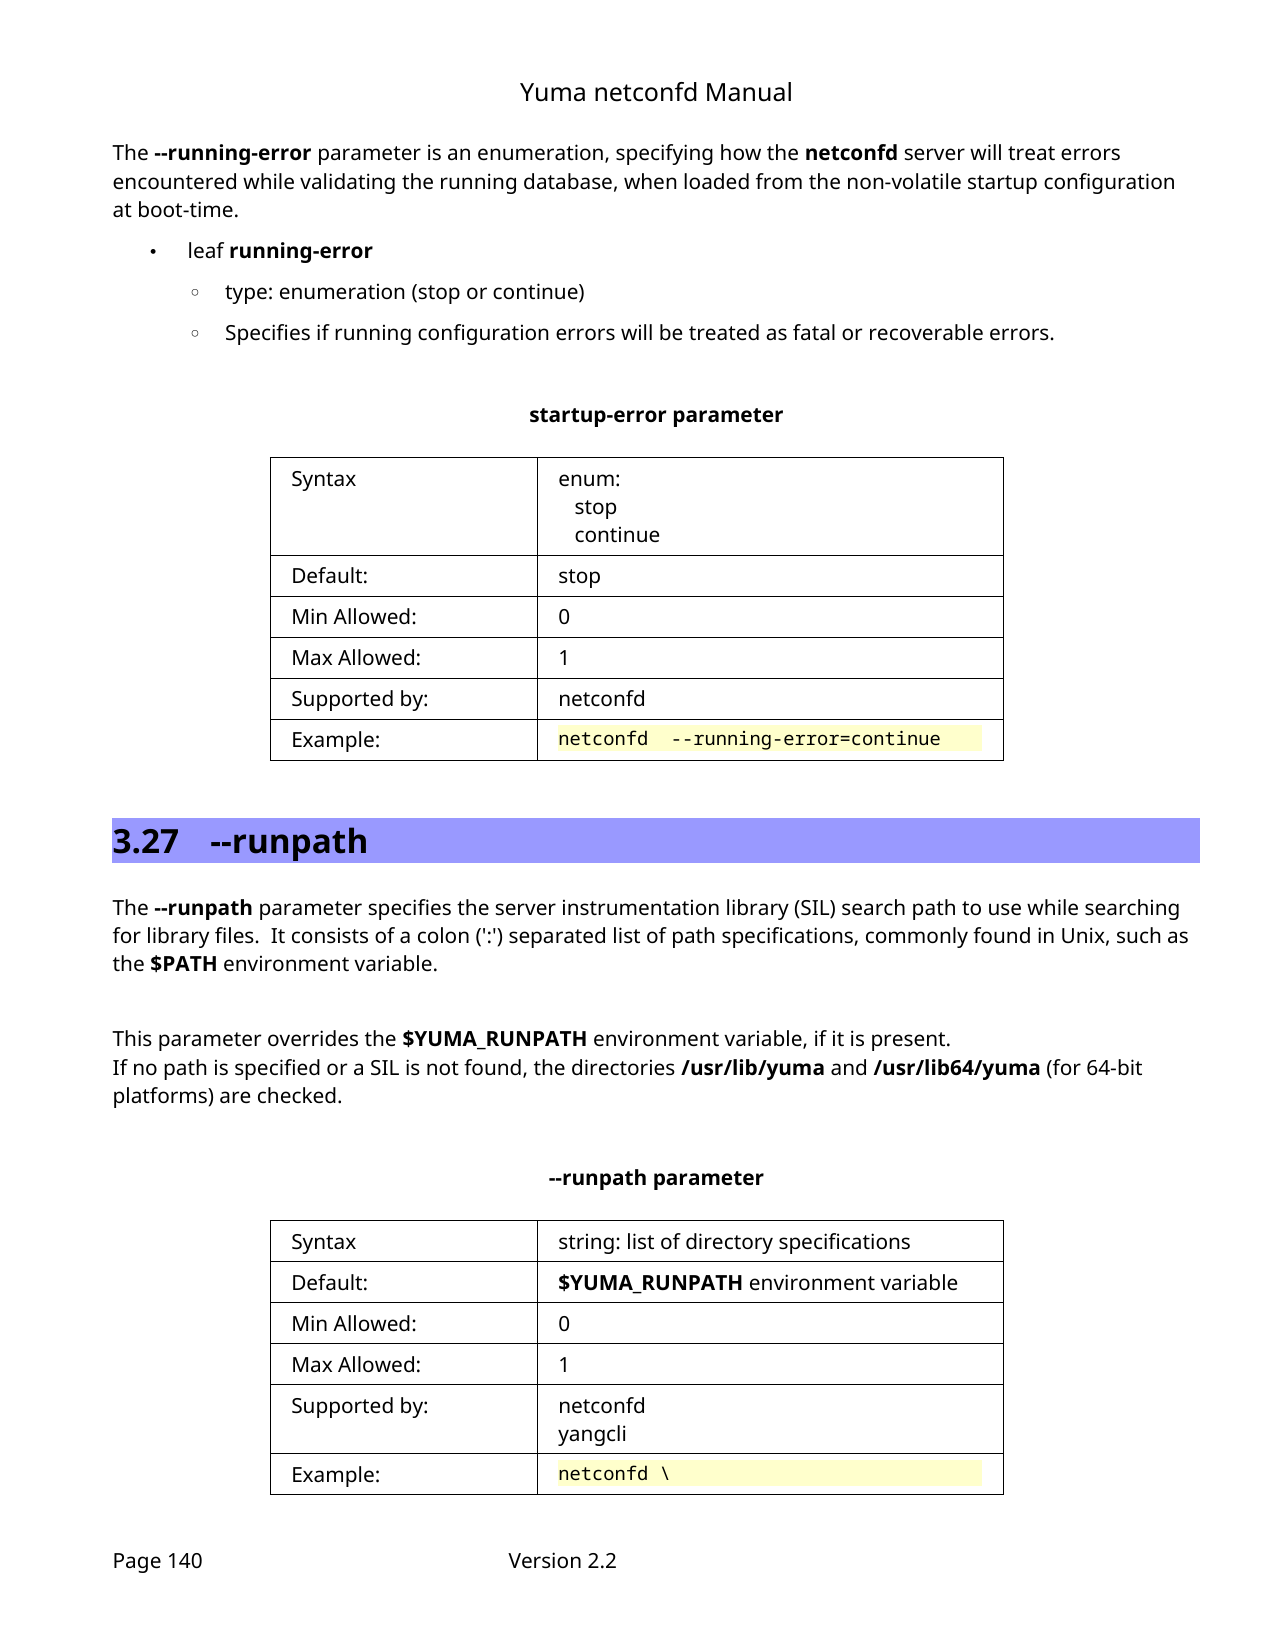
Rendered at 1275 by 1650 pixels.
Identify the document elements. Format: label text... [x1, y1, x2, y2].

table_cell Example: [271, 720, 537, 759]
table_header enum: stop continue [538, 458, 1003, 555]
table_cell Supported by: [271, 1385, 537, 1453]
table_cell Min Allowed: [271, 1303, 537, 1343]
table_cell netconfd --running-error=continue [538, 720, 1003, 759]
table_cell netconfd [538, 679, 1003, 718]
table_cell Default: [271, 556, 537, 596]
list leaf running-error [150, 236, 1200, 265]
table_cell $YUMA_RUNPATH environment variable [538, 1262, 1003, 1302]
table_cell netconfd \ [538, 1454, 1003, 1494]
table_cell Example: [271, 1454, 537, 1494]
table_header Syntax [271, 1221, 537, 1261]
subtitle --runpath parameter [127, 1163, 1185, 1192]
table_cell netconfd yangcli [538, 1385, 1003, 1453]
text This parameter overrides the $YUMA_RUNPATH environment variable, if it is present. If no path is specified or a SIL is not found, the directories /usr/lib/yuma and /usr/lib64/yuma (for 64-bit platforms) are checked. [112, 1024, 1200, 1110]
text The --runpath parameter specifies the server instrumentation library (SIL) search path to use while searching for library files. It consists of a colon (':') separated list of path specifications, commonly found in Unix, such as the $PATH environment variable. [112, 893, 1200, 978]
table_header string: list of directory specifications [538, 1221, 1003, 1261]
table_cell Min Allowed: [271, 597, 537, 637]
list type: enumeration (stop or continue) [187, 277, 1200, 306]
table_cell 0 [538, 597, 1003, 637]
table_cell 1 [538, 1344, 1003, 1384]
subtitle startup-error parameter [127, 400, 1185, 428]
table_cell Max Allowed: [271, 1344, 537, 1384]
table_cell 0 [538, 1303, 1003, 1343]
table_cell Max Allowed: [271, 638, 537, 678]
table_cell 1 [538, 638, 1003, 678]
table_cell stop [538, 556, 1003, 596]
table_header Syntax [271, 458, 537, 555]
table_cell Default: [271, 1262, 537, 1302]
list Specifies if running configuration errors will be treated as fatal or recoverable errors. [187, 318, 1200, 347]
table_cell Supported by: [271, 679, 537, 718]
text The --running-error parameter is an enumeration, specifying how the netconfd server will treat errors encountered while validating the running database, when loaded from the non-volatile startup configuration at boot-time. [112, 138, 1200, 224]
subtitle --runpath [112, 818, 1200, 863]
